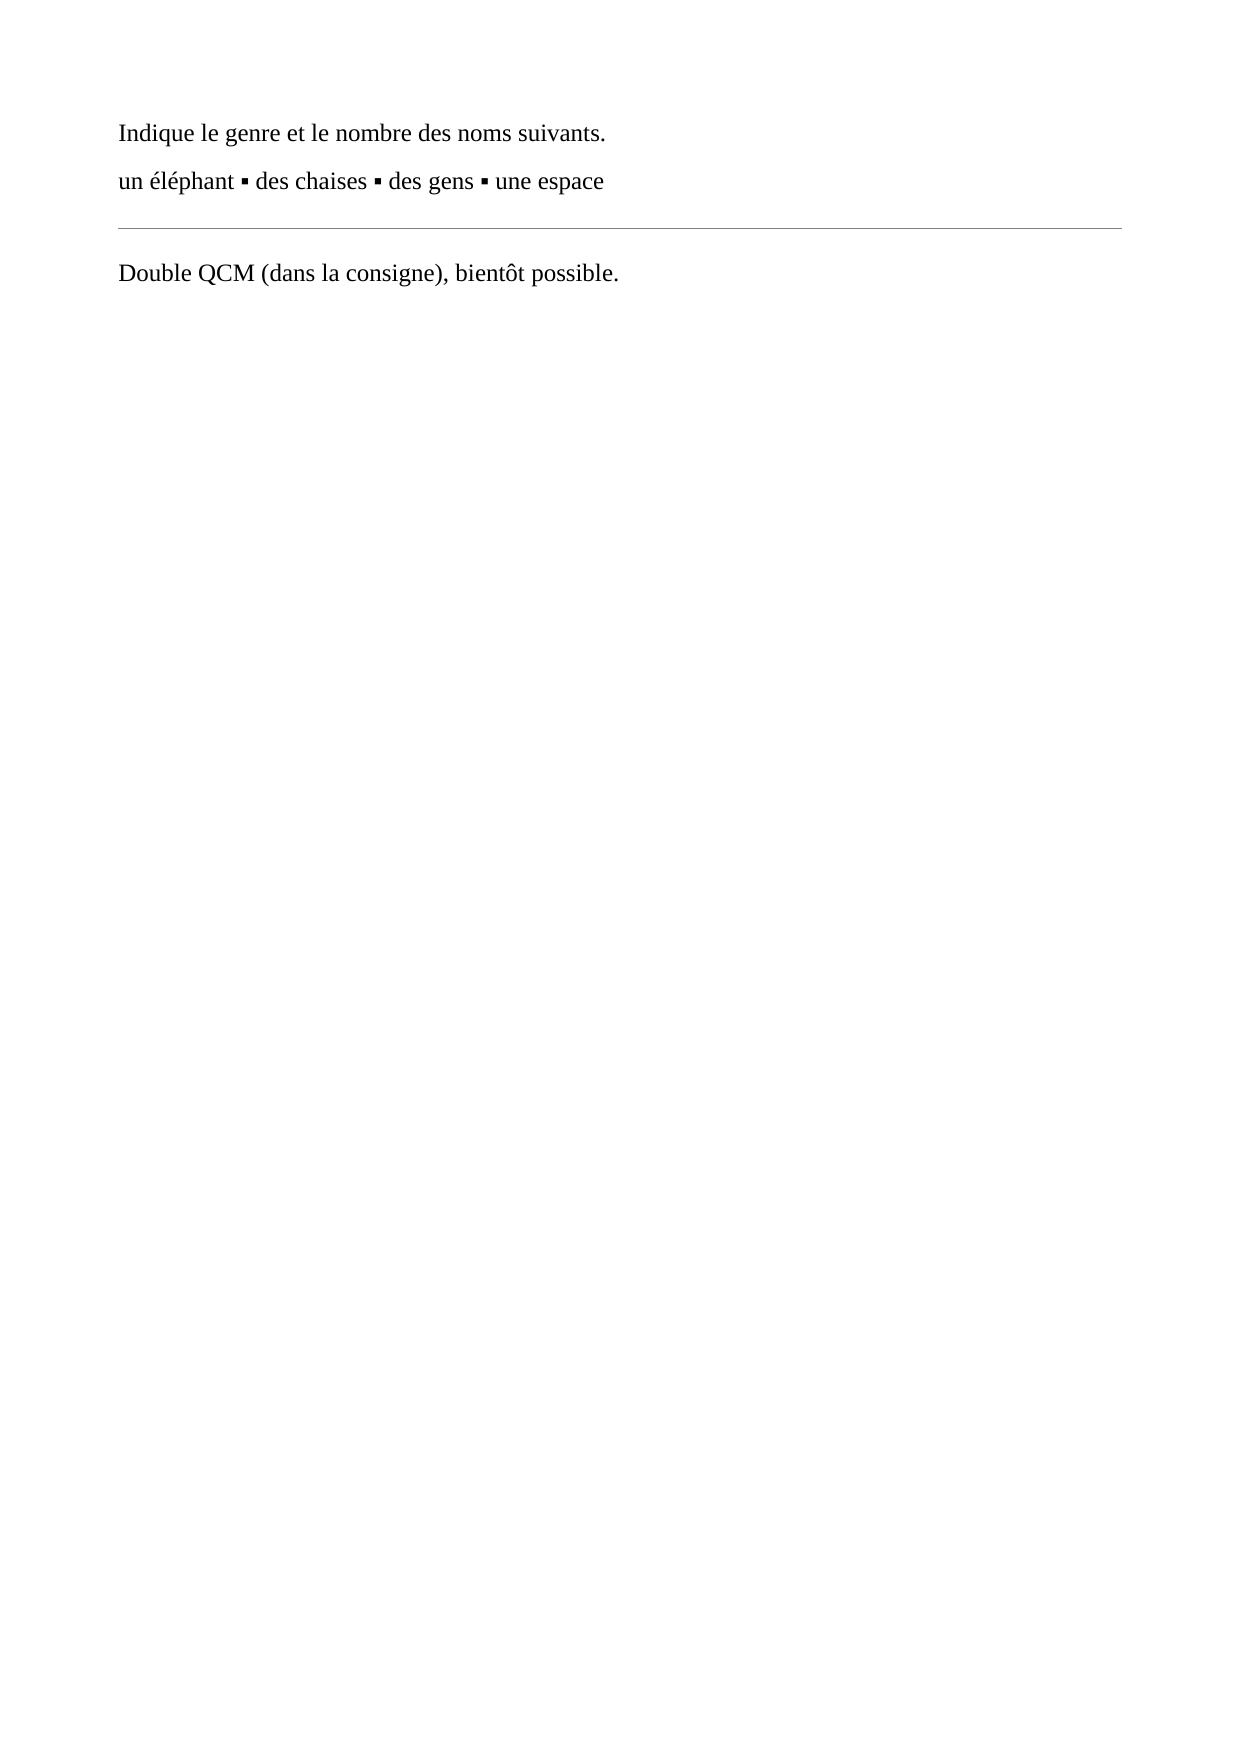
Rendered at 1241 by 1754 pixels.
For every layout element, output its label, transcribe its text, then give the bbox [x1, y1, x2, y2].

text Indique le genre et le nombre des noms suivants. [118, 118, 1122, 147]
text un éléphant ▪ des chaises ▪ des gens ▪ une espace [118, 166, 1122, 194]
text Double QCM (dans la consigne), bientôt possible. [118, 258, 1122, 286]
